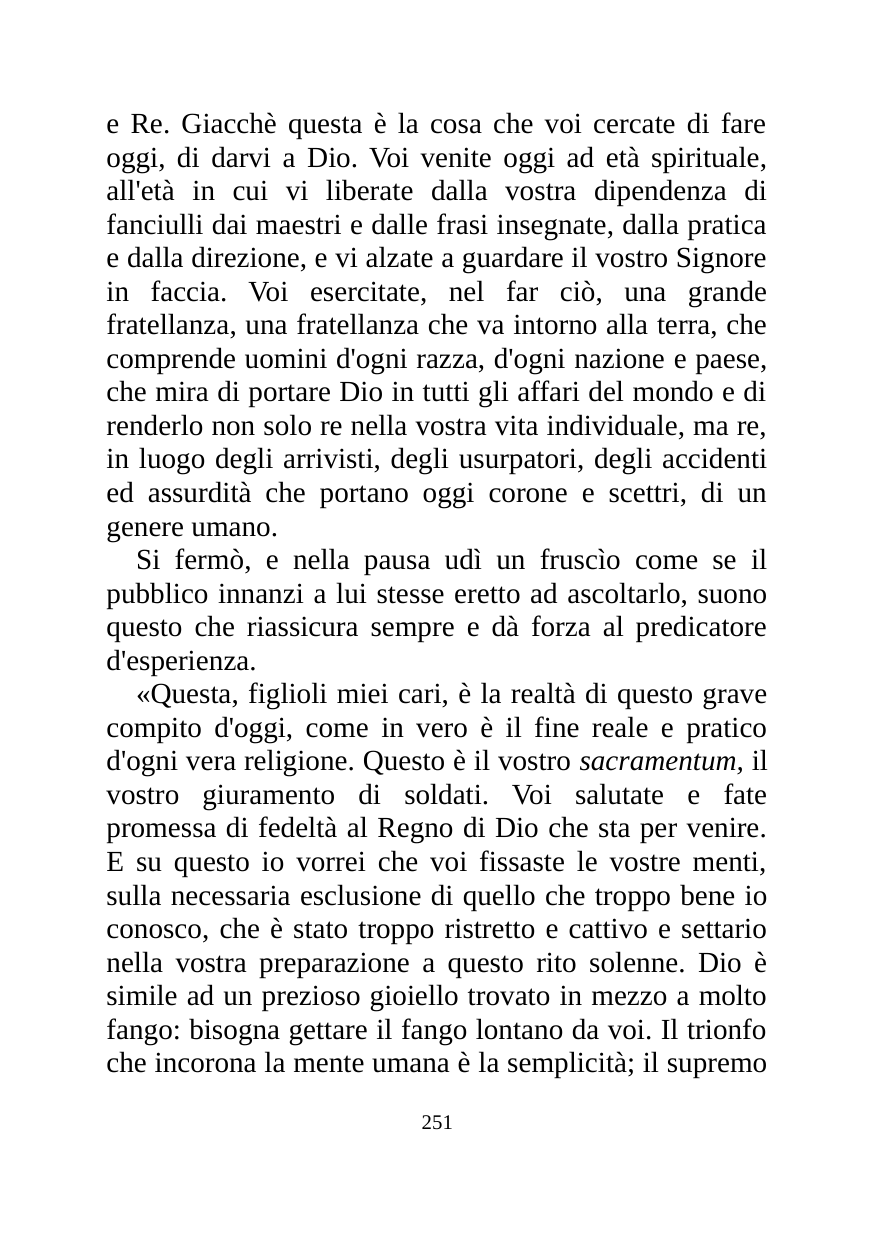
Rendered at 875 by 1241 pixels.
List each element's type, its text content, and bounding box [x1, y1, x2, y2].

text e Re. Giacchè questa è la cosa che voi cercate di fare oggi, di darvi a Dio. Voi venite oggi ad età spirituale, all'età in cui vi liberate dalla vostra dipendenza di fanciulli dai maestri e dalle frasi insegnate, dalla pratica e dalla direzione, e vi alzate a guardare il vostro Signore in faccia. Voi esercitate, nel far ciò, una grande fratellanza, una fratellanza che va intorno alla terra, che comprende uomini d'ogni razza, d'ogni nazione e paese, che mira di portare Dio in tutti gli affari del mondo e di renderlo non solo re nella vostra vita individuale, ma re, in luogo degli arrivisti, degli usurpatori, degli accidenti ed assurdità che portano oggi corone e scettri, di un genere umano. [106, 106, 768, 542]
text Si fermò, e nella pausa udì un fruscìo come se il pubblico innanzi a lui stesse eretto ad ascoltarlo, suono questo che riassicura sempre e dà forza al predicatore d'esperienza. [106, 542, 768, 676]
text «Questa, figlioli miei cari, è la realtà di questo grave compito d'oggi, come in vero è il fine reale e pratico d'ogni vera religione. Questo è il vostro sacramentum, il vostro giuramento di soldati. Voi salutate e fate promessa di fedeltà al Regno di Dio che sta per venire. E su questo io vorrei che voi fissaste le vostre menti, sulla necessaria esclusione di quello che troppo bene io conosco, che è stato troppo ristretto e cattivo e settario nella vostra preparazione a questo rito solenne. Dio è simile ad un prezioso gioiello trovato in mezzo a molto fango: bisogna gettare il fango lontano da voi. Il trionfo che incorona la mente umana è la semplicità; il supremo [106, 676, 768, 1079]
